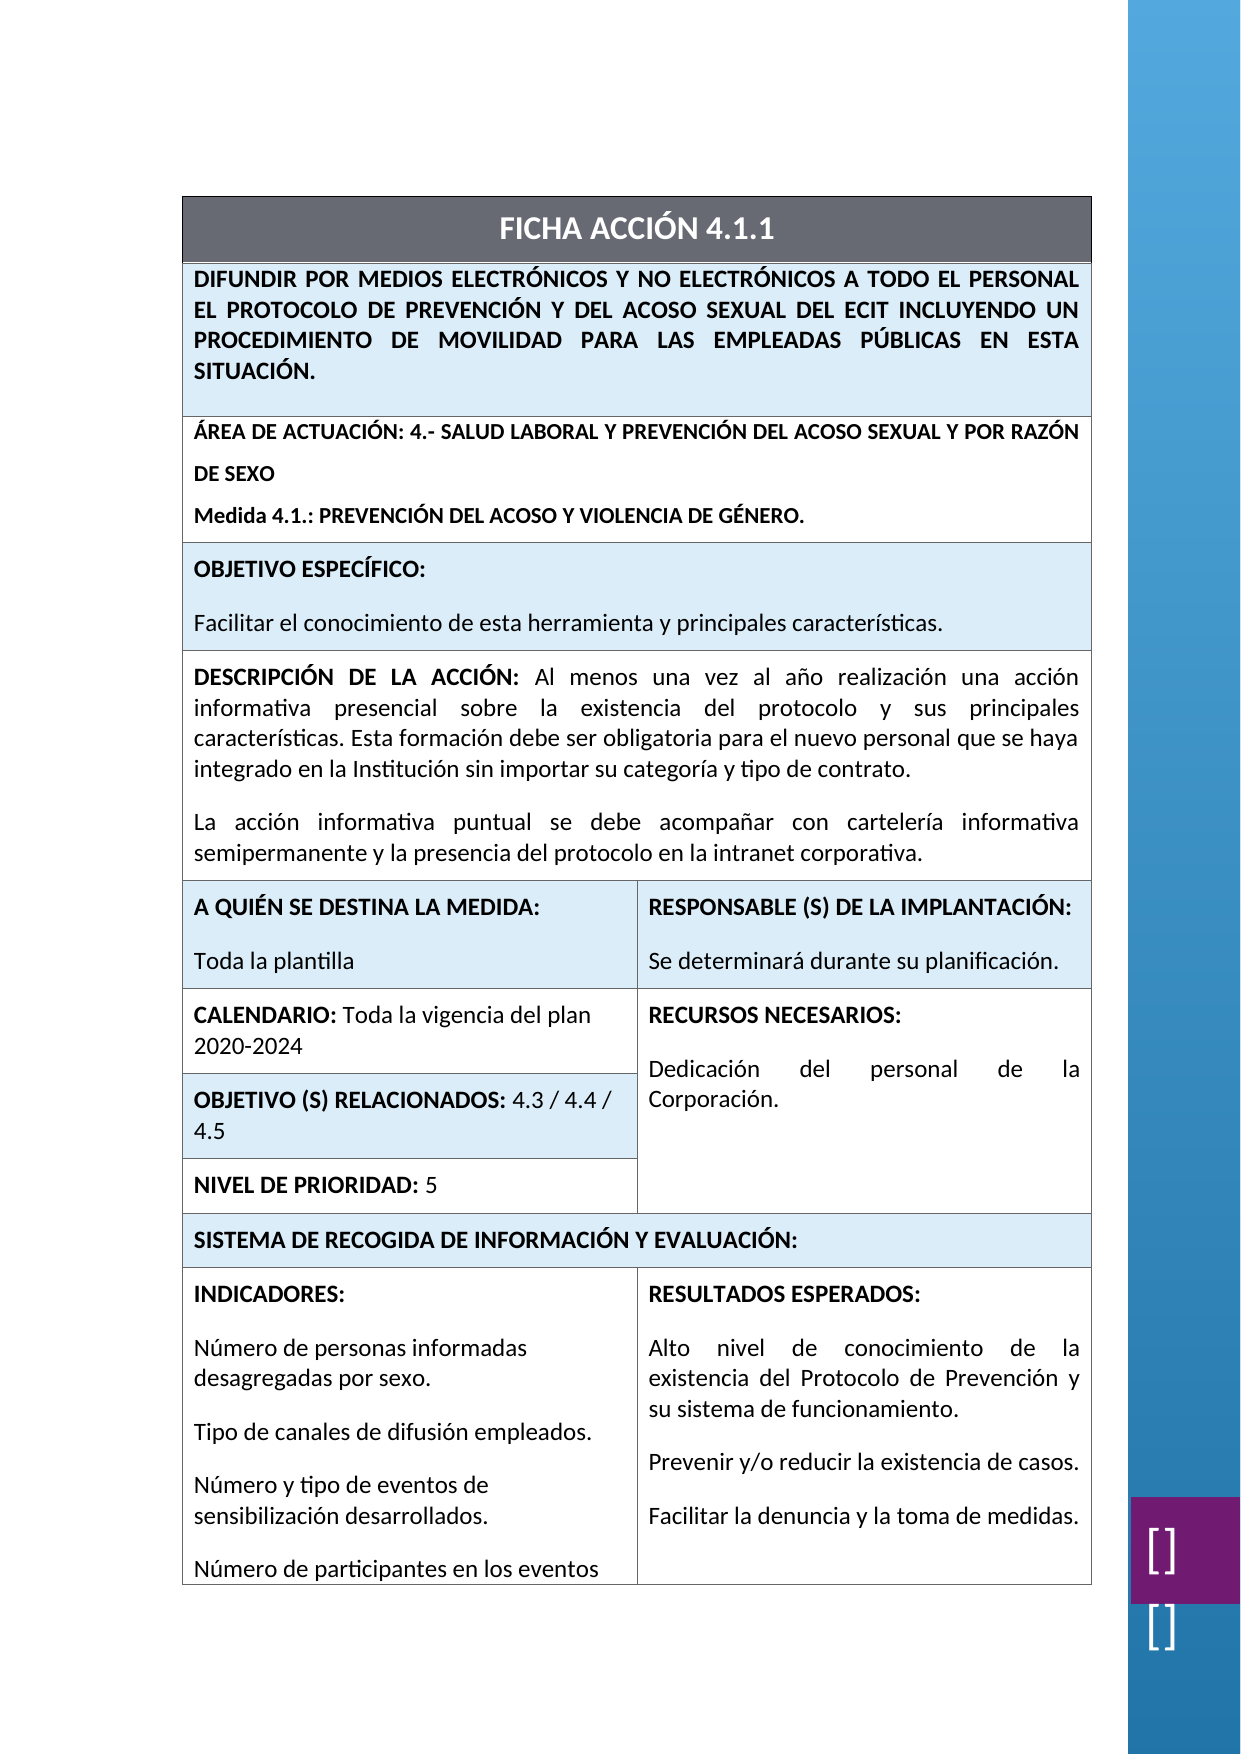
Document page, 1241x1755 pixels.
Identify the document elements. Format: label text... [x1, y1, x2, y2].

table_cell INDICADORES: Número de personas informadas desagregadas por sexo. Tipo de canales de difusión empleados. Número y tipo de eventos de sensibilización desarrollados. Número de participantes en los eventos [183, 1268, 637, 1584]
table_cell SISTEMA DE RECOGIDA DE INFORMACIÓN Y EVALUACIÓN: [183, 1214, 1091, 1267]
table_cell RESULTADOS ESPERADOS: Alto nivel de conocimiento de la existencia del Protocolo de Prevención y su sistema de funcionamiento. Prevenir y/o reducir la existencia de casos. Facilitar la denuncia y la toma de medidas. [638, 1268, 1091, 1584]
table_cell NIVEL DE PRIORIDAD: 5 [183, 1159, 637, 1212]
table_cell OBJETIVO (S) RELACIONADOS: 4.3 / 4.4 / 4.5 [183, 1074, 637, 1158]
table_cell CALENDARIO: Toda la vigencia del plan 2020-2024 [183, 989, 637, 1073]
table_cell RESPONSABLE (S) DE LA IMPLANTACIÓN: Se determinará durante su planificación. [638, 881, 1091, 988]
table_cell OBJETIVO ESPECÍFICO: Facilitar el conocimiento de esta herramienta y principales características. [183, 543, 1091, 650]
table_cell DESCRIPCIÓN DE LA ACCIÓN: Al menos una vez al año realización una acción informativa presencial sobre la existencia del protocolo y sus principales características. Esta formación debe ser obligatoria para el nuevo personal que se haya integrado en la Institución sin importar su categoría y tipo de contrato. La acción informativa puntual se debe acompañar con cartelería informativa semipermanente y la presencia del protocolo en la intranet corporativa. [183, 651, 1091, 880]
table_header FICHA ACCIÓN 4.1.1 [183, 197, 1091, 262]
table_cell RECURSOS NECESARIOS: Dedicación del personal de la Corporación. [638, 989, 1091, 1212]
table_cell ÁREA DE ACTUACIÓN: 4.- SALUD LABORAL Y PREVENCIÓN DEL ACOSO SEXUAL Y POR RAZÓN DE SEXO Medida 4.1.: PREVENCIÓN DEL ACOSO Y VIOLENCIA DE GÉNERO. [183, 417, 1091, 542]
table_cell DIFUNDIR POR MEDIOS ELECTRÓNICOS Y NO ELECTRÓNICOS A TODO EL PERSONAL EL PROTOCOLO DE PREVENCIÓN Y DEL ACOSO SEXUAL DEL ECIT INCLUYENDO UN PROCEDIMIENTO DE MOVILIDAD PARA LAS EMPLEADAS PÚBLICAS EN ESTA SITUACIÓN. [183, 264, 1091, 416]
table_cell A QUIÉN SE DESTINA LA MEDIDA: Toda la plantilla [183, 881, 637, 988]
